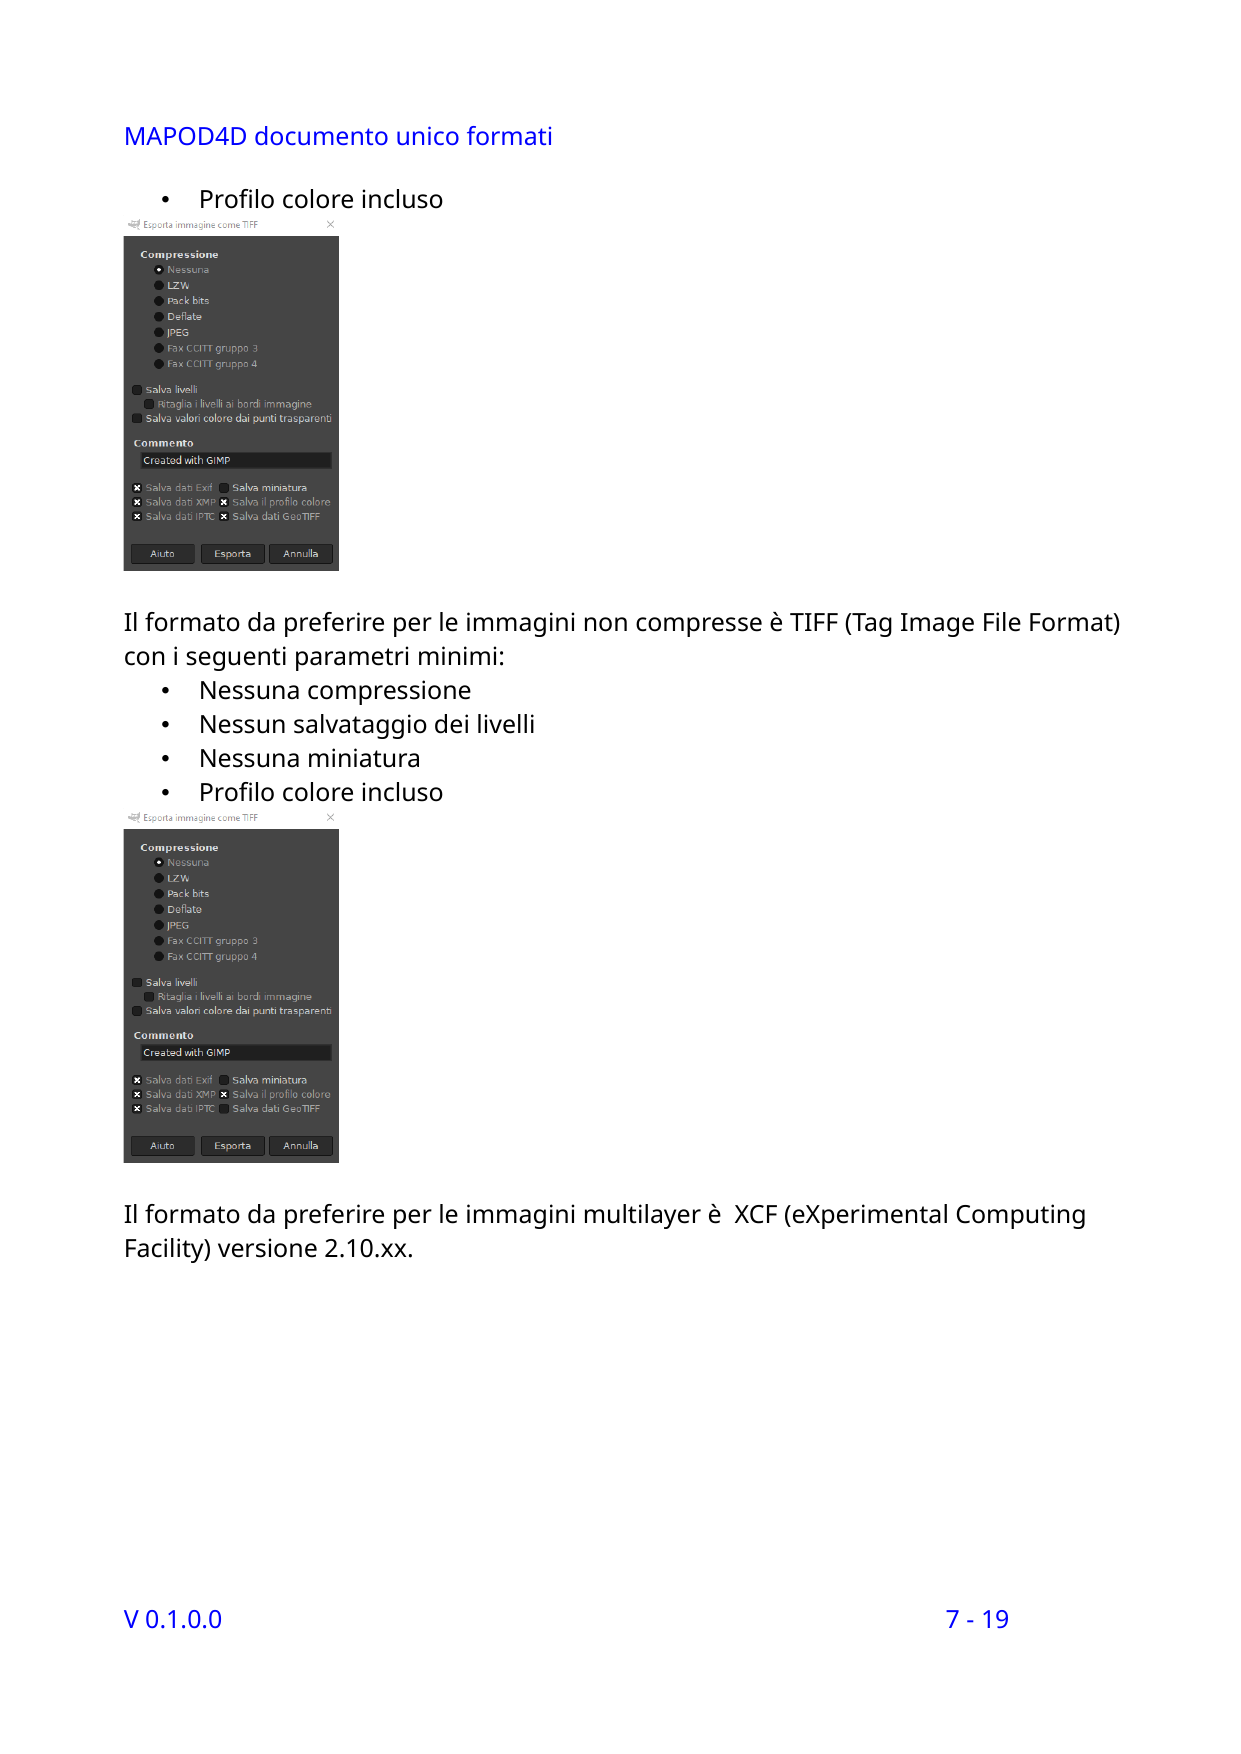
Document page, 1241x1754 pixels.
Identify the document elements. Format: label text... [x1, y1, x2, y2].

text Il formato da preferire per le immagini multilayer è XCF (eXperimental Computing Facility) versione 2.10.xx. [123, 1197, 1123, 1265]
list Nessun salvataggio dei livelli [161, 706, 1123, 740]
list Profilo colore incluso [161, 182, 1123, 216]
picture [123, 215, 339, 571]
list Profilo colore incluso [161, 774, 1123, 808]
list Nessuna compressione [161, 672, 1123, 706]
text Il formato da preferire per le immagini non compresse è TIFF (Tag Image File Format) con i seguenti parametri minimi: [123, 604, 1123, 672]
picture [123, 808, 339, 1163]
list Nessuna miniatura [161, 740, 1123, 774]
